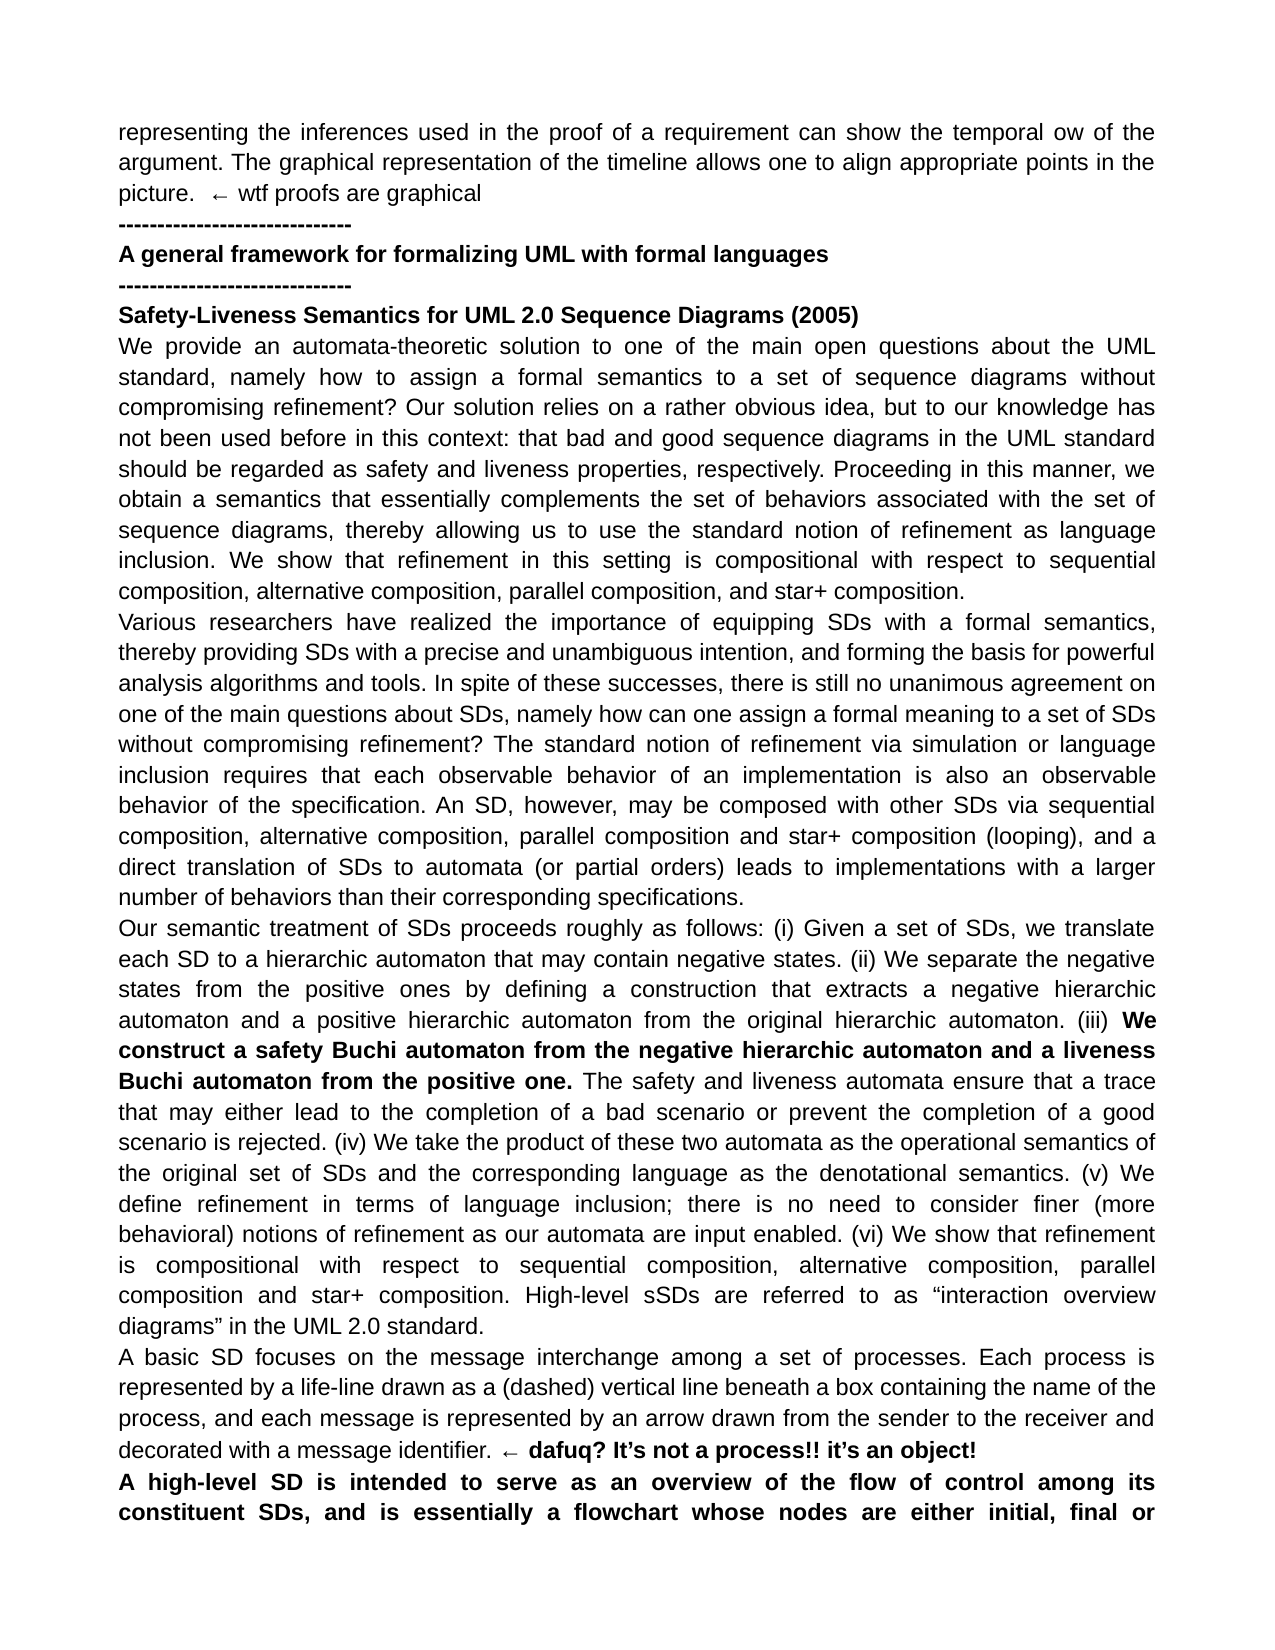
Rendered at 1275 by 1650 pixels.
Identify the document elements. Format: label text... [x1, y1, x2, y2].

text representing the inferences used in the proof of a requirement can show the temporal ow of the argument. The graphical representation of the timeline allows one to align appropriate points in the picture. ← wtf proofs are graphical [118, 118, 1157, 206]
text Safety-Liveness Semantics for UML 2.0 Sequence Diagrams (2005) [118, 302, 1157, 329]
text We provide an automata-theoretic solution to one of the main open questions about the UML standard, namely how to assign a formal semantics to a set of sequence diagrams without compromising refinement? Our solution relies on a rather obvious idea, but to our knowledge has not been used before in this context: that bad and good sequence diagrams in the UML standard should be regarded as safety and liveness properties, respectively. Proceeding in this manner, we obtain a semantics that essentially complements the set of behaviors associated with the set of sequence diagrams, thereby allowing us to use the standard notion of refinement as language inclusion. We show that refinement in this setting is compositional with respect to sequential composition, alternative composition, parallel composition, and star+ composition. [118, 332, 1157, 604]
text Various researchers have realized the importance of equipping SDs with a formal semantics, thereby providing SDs with a precise and unambiguous intention, and forming the basis for powerful analysis algorithms and tools. In spite of these successes, there is still no unanimous agreement on one of the main questions about SDs, namely how can one assign a formal meaning to a set of SDs without compromising refinement? The standard notion of refinement via simulation or language inclusion requires that each observable behavior of an implementation is also an observable behavior of the specification. An SD, however, may be composed with other SDs via sequential composition, alternative composition, parallel composition and star+ composition (looping), and a direct translation of SDs to automata (or partial orders) leads to implementations with a larger number of behaviors than their corresponding specifications. [118, 608, 1157, 911]
text A basic SD focuses on the message interchange among a set of processes. Each process is represented by a life-line drawn as a (dashed) vertical line beneath a box containing the name of the process, and each message is represented by an arrow drawn from the sender to the receiver and decorated with a message identifier. ← dafuq? It’s not a process!! it’s an object! [118, 1343, 1157, 1464]
text A high-level SD is intended to serve as an overview of the flow of control among its constituent SDs, and is essentially a flowchart whose nodes are either initial, final or [118, 1468, 1157, 1525]
text Our semantic treatment of SDs proceeds roughly as follows: (i) Given a set of SDs, we translate each SD to a hierarchic automaton that may contain negative states. (ii) We separate the negative states from the positive ones by defining a construction that extracts a negative hierarchic automaton and a positive hierarchic automaton from the original hierarchic automaton. (iii) We construct a safety Buchi automaton from the negative hierarchic automaton and a liveness Buchi automaton from the positive one. The safety and liveness automata ensure that a trace that may either lead to the completion of a bad scenario or prevent the completion of a good scenario is rejected. (iv) We take the product of these two automata as the operational semantics of the original set of SDs and the corresponding language as the denotational semantics. (v) We define refinement in terms of language inclusion; there is no need to consider finer (more behavioral) notions of refinement as our automata are input enabled. (vi) We show that refinement is compositional with respect to sequential composition, alternative composition, parallel composition and star+ composition. High-level sSDs are referred to as “interaction overview diagrams” in the UML 2.0 standard. [118, 914, 1157, 1339]
text A general framework for formalizing UML with formal languages [118, 241, 1157, 267]
text ------------------------------ [118, 210, 1157, 237]
text ------------------------------ [118, 271, 1157, 298]
